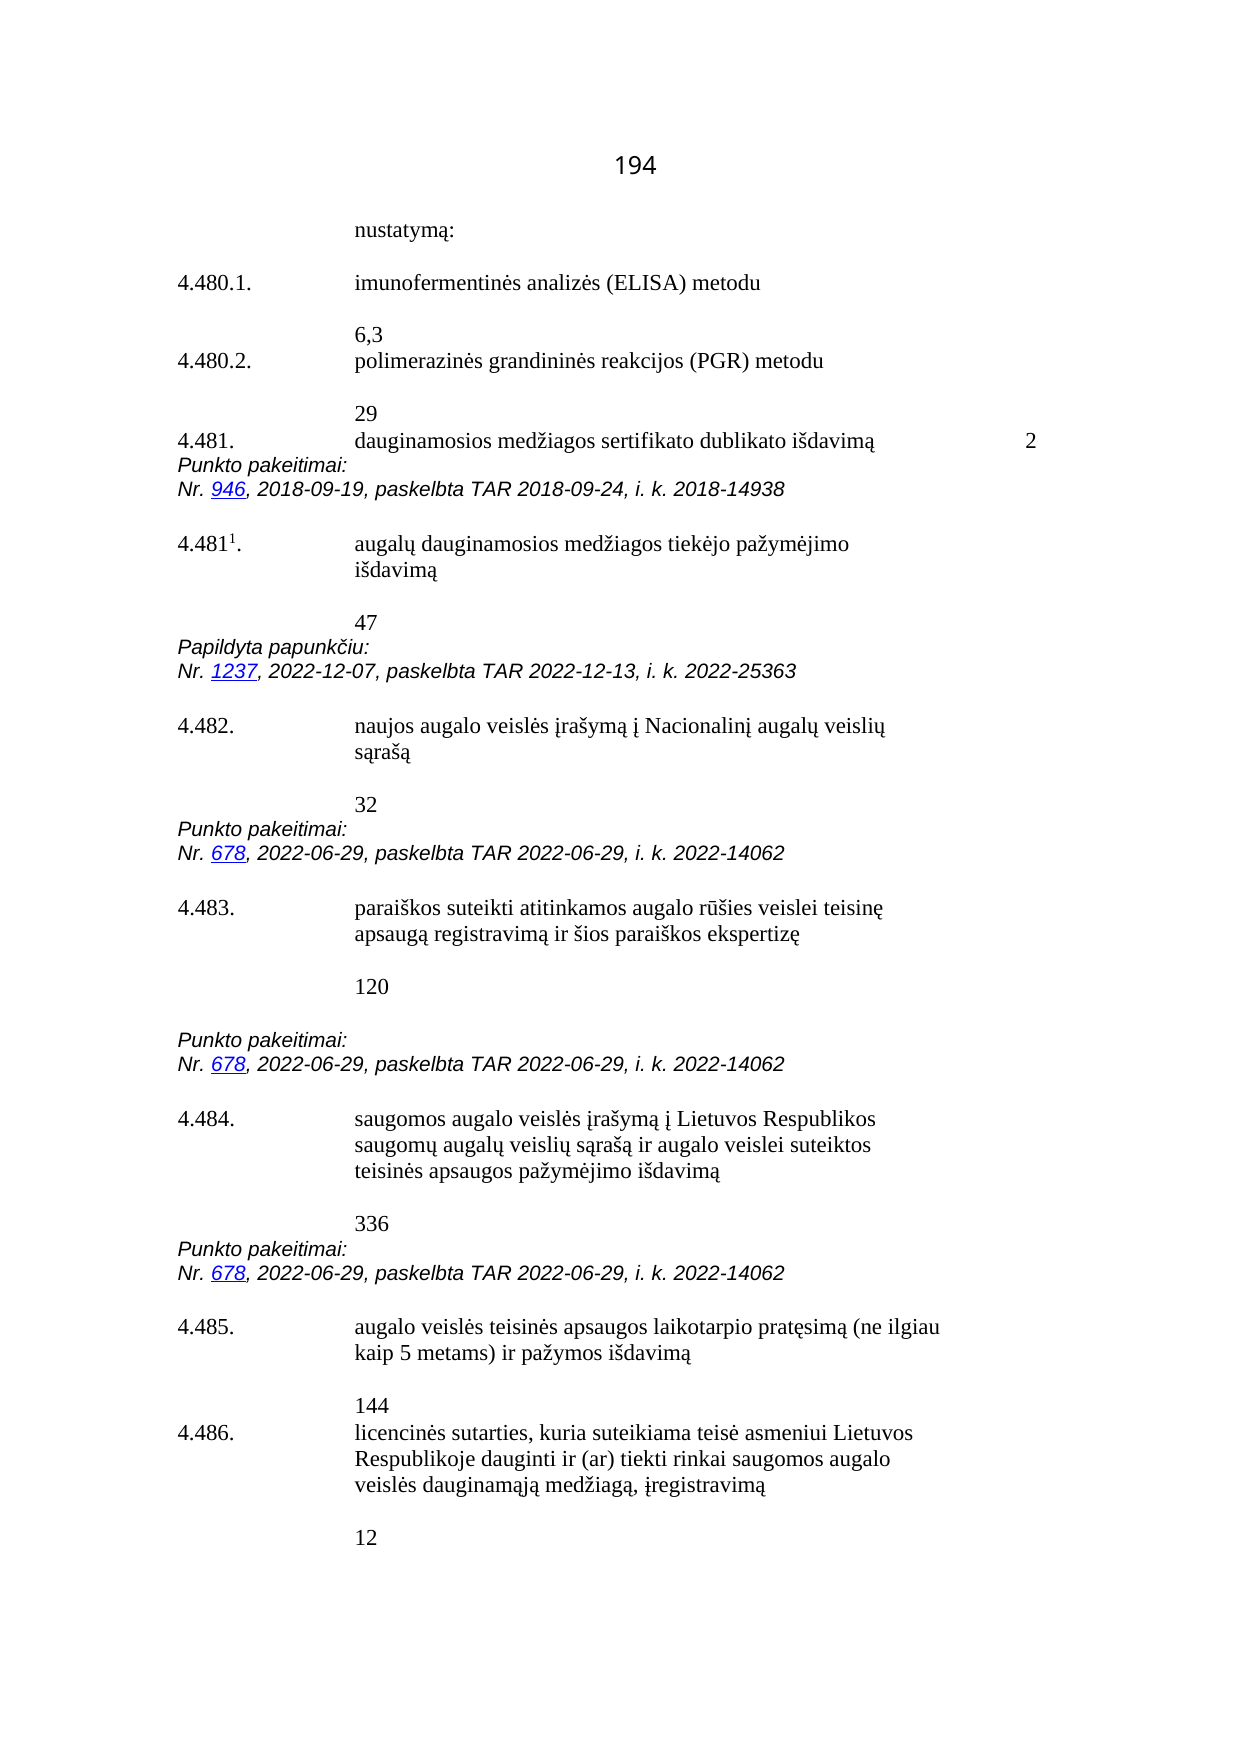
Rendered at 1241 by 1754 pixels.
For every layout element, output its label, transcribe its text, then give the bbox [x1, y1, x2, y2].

text 4.485. augalo veislės teisinės apsaugos laikotarpio pratęsimą (ne ilgiau [177, 1313, 945, 1339]
text Nr. 678, 2022-06-29, paskelbta TAR 2022-06-29, i. k. 2022-14062 [177, 1052, 1092, 1076]
text 4.480.1. imunofermentinės analizės (ELISA) metodu 6,3 [177, 268, 945, 348]
text 4.4811. augalų dauginamosios medžiagos tiekėjo pažymėjimo išdavimą 47 [177, 530, 915, 635]
text Papildyta papunkčiu: [177, 635, 1092, 659]
text kaip 5 metams) ir pažymos išdavimą 144 [354, 1339, 945, 1418]
text 4.482. naujos augalo veislės įrašymą į Nacionalinį augalų veislių sąrašą 32 [177, 712, 945, 817]
text 4.483. paraiškos suteikti atitinkamos augalo rūšies veislei teisinę apsaugą registravimą ir šios paraiškos ekspertizę 120 [178, 894, 945, 999]
text Punkto pakeitimai: [177, 1236, 1092, 1260]
text Nr. 946, 2018-09-19, paskelbta TAR 2018-09-24, i. k. 2018-14938 [177, 477, 1092, 501]
text nustatymą: [354, 216, 945, 268]
text 4.481. dauginamosios medžiagos sertifikato dublikato išdavimą 2 [177, 427, 1092, 453]
text 4.486. licencinės sutarties, kuria suteikiama teisė asmeniui Lietuvos Respublikoje dauginti ir (ar) tiekti rinkai saugomos augalo veislės dauginamąją medžiagą, įregistravimą 12 [177, 1418, 945, 1550]
text Nr. 1237, 2022-12-07, paskelbta TAR 2022-12-13, i. k. 2022-25363 [177, 659, 1092, 683]
text Punkto pakeitimai: [177, 1028, 1092, 1052]
text 4.480.2. polimerazinės grandininės reakcijos (PGR) metodu 29 [177, 348, 945, 427]
text Nr. 678, 2022-06-29, paskelbta TAR 2022-06-29, i. k. 2022-14062 [177, 1260, 1092, 1284]
text Punkto pakeitimai: [177, 453, 1092, 477]
text 4.484. saugomos augalo veislės įrašymą į Lietuvos Respublikos saugomų augalų veislių sąrašą ir augalo veislei suteiktos teisinės apsaugos pažymėjimo išdavimą 336 [178, 1105, 945, 1236]
text Nr. 678, 2022-06-29, paskelbta TAR 2022-06-29, i. k. 2022-14062 [177, 841, 1092, 865]
text Punkto pakeitimai: [177, 817, 1092, 841]
